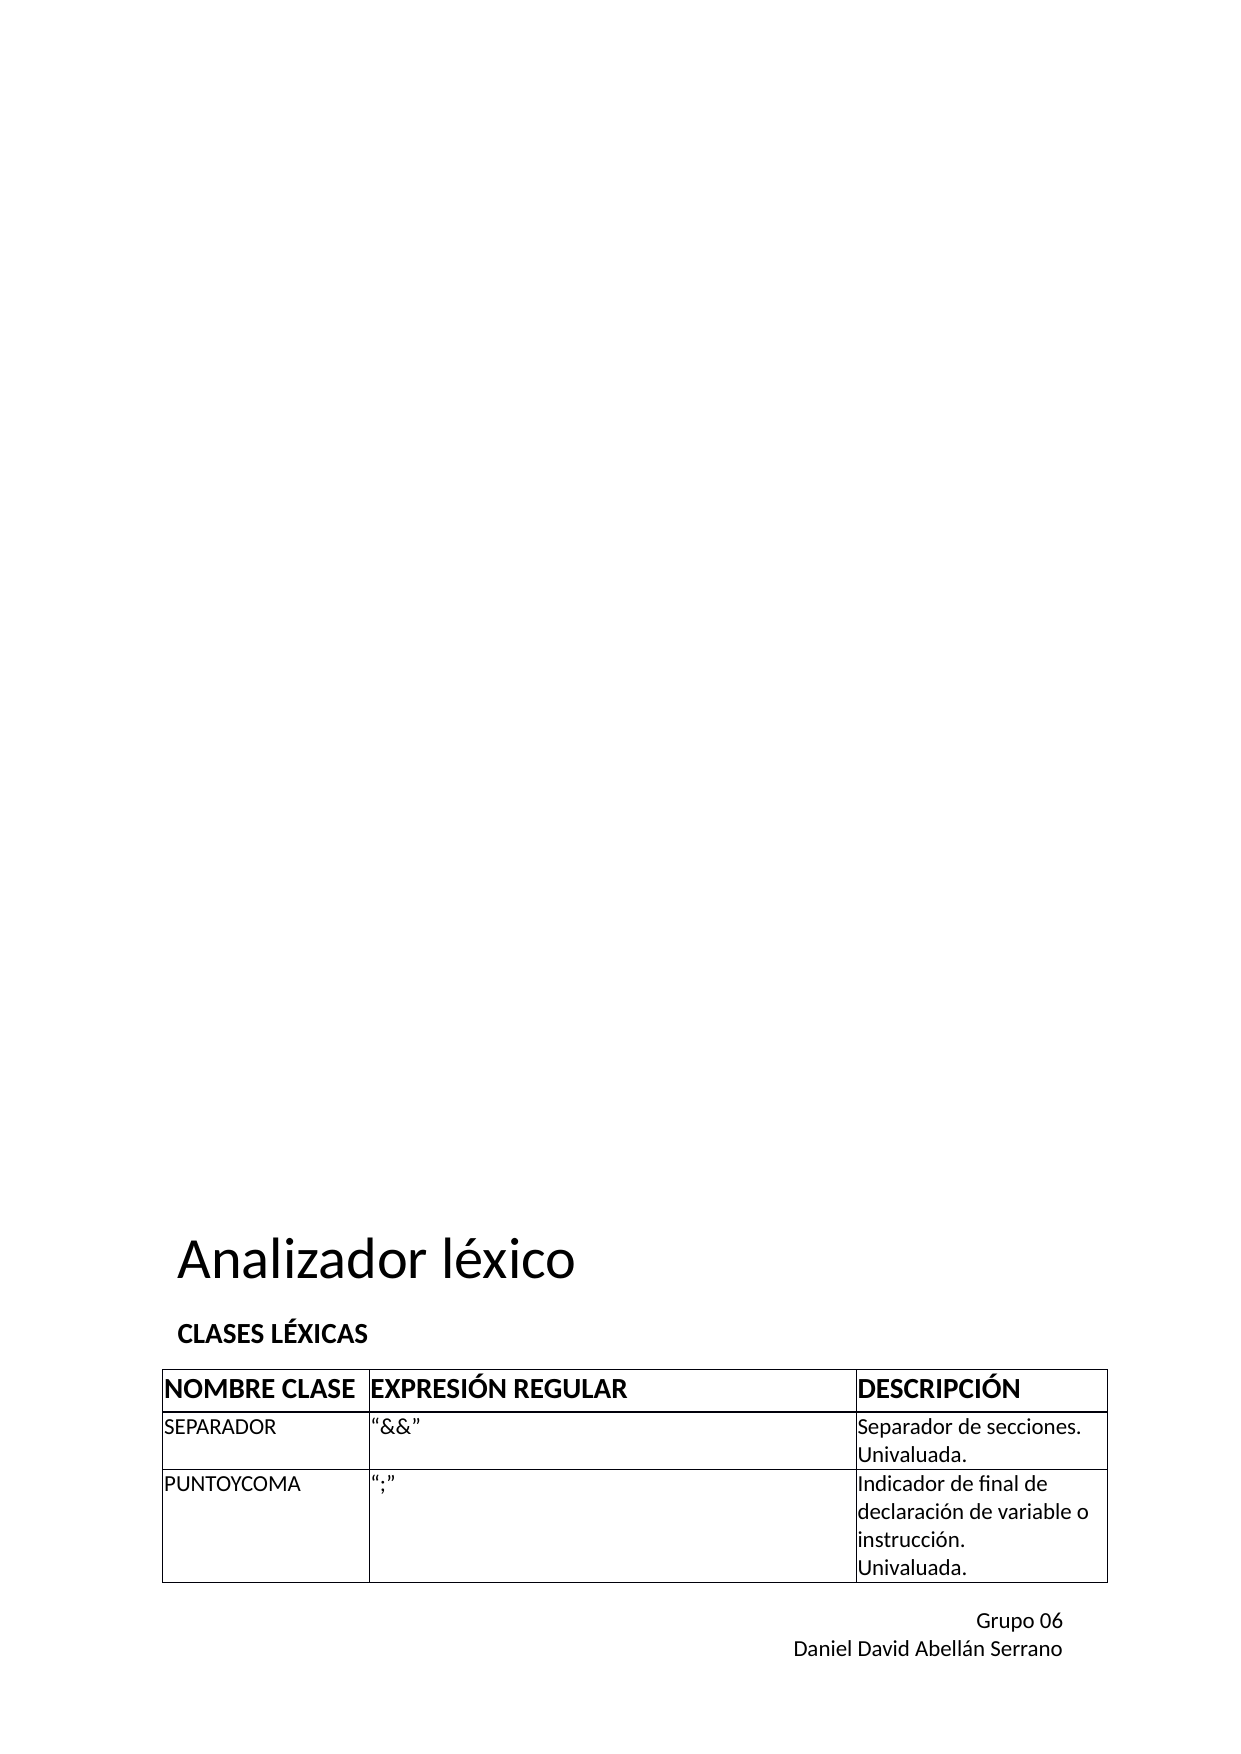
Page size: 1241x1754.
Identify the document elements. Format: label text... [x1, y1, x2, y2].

table_header NOMBRE CLASE [163, 1370, 369, 1411]
text CLASES LÉXICAS [177, 1315, 1063, 1350]
table_cell Indicador de final de declaración de variable o instrucción. Univaluada. [857, 1470, 1107, 1582]
table_header EXPRESIÓN REGULAR [370, 1370, 856, 1411]
table_cell SEPARADOR [163, 1413, 369, 1468]
table_cell PUNTOYCOMA [163, 1470, 369, 1582]
table_header DESCRIPCIÓN [857, 1370, 1107, 1411]
text Analizador léxico [177, 1222, 1063, 1293]
table_cell Separador de secciones. Univaluada. [857, 1413, 1107, 1468]
table_cell “;” [370, 1470, 856, 1582]
table_cell “&&” [370, 1413, 856, 1468]
